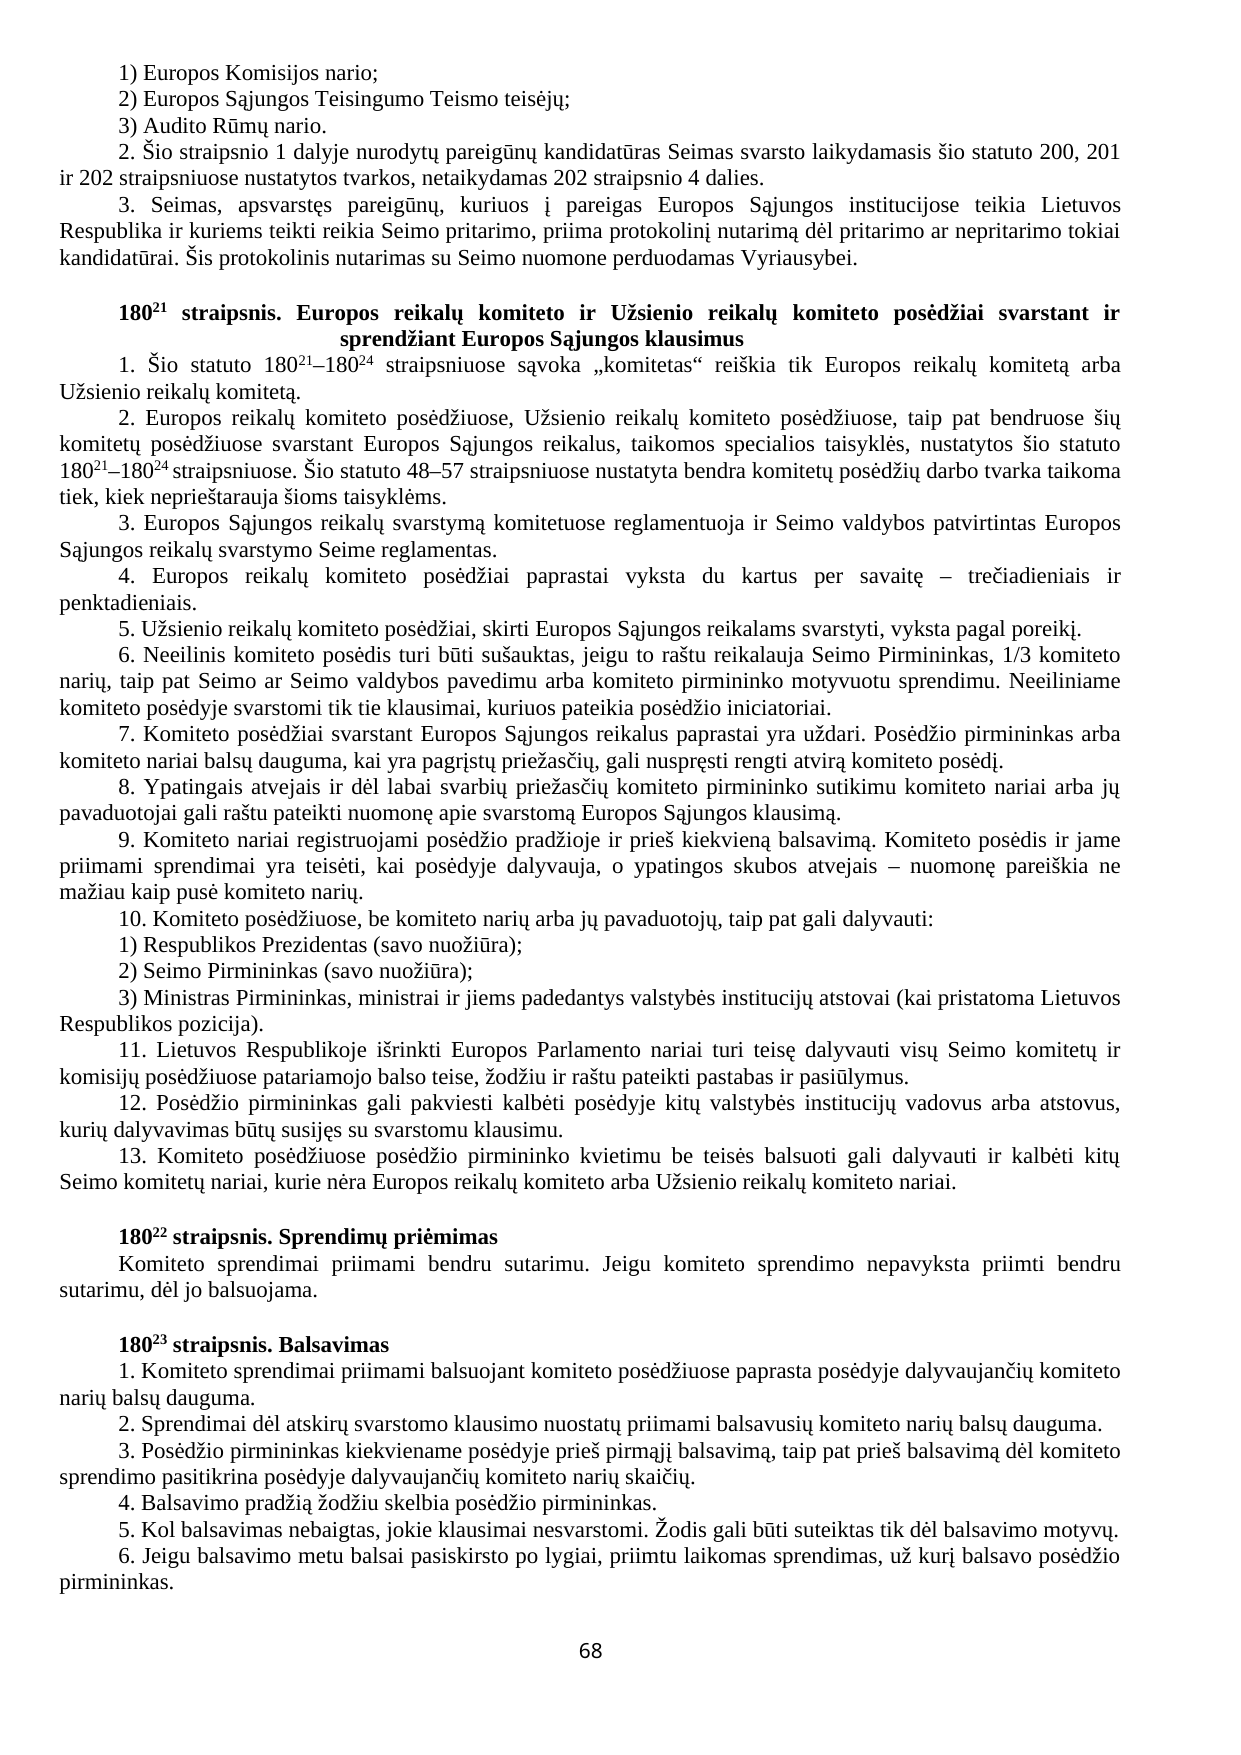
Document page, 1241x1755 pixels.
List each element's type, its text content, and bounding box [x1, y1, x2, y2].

text 6. Jeigu balsavimo metu balsai pasiskirsto po lygiai, priimtu laikomas sprendimas, už kurį balsavo posėdžio pirmininkas. [59, 1542, 1122, 1595]
text 9. Komiteto nariai registruojami posėdžio pradžioje ir prieš kiekvieną balsavimą. Komiteto posėdis ir jame priimami sprendimai yra teisėti, kai posėdyje dalyvauja, o ypatingos skubos atvejais – nuomonę pareiškia ne mažiau kaip pusė komiteto narių. [59, 826, 1122, 905]
text 13. Komiteto posėdžiuose posėdžio pirmininko kvietimu be teisės balsuoti gali dalyvauti ir kalbėti kitų Seimo komitetų nariai, kurie nėra Europos reikalų komiteto arba Užsienio reikalų komiteto nariai. [59, 1142, 1122, 1195]
text 4. Europos reikalų komiteto posėdžiai paprastai vyksta du kartus per savaitę – trečiadieniais ir penktadieniais. [59, 562, 1122, 615]
text 3. Posėdžio pirmininkas kiekviename posėdyje prieš pirmąjį balsavimą, taip pat prieš balsavimą dėl komiteto sprendimo pasitikrina posėdyje dalyvaujančių komiteto narių skaičių. [59, 1437, 1122, 1489]
text 1) Respublikos Prezidentas (savo nuožiūra); [59, 931, 1122, 957]
text 5. Užsienio reikalų komiteto posėdžiai, skirti Europos Sąjungos reikalams svarstyti, vyksta pagal poreikį. [59, 615, 1122, 641]
text 2) Europos Sąjungos Teisingumo Teismo teisėjų; [59, 85, 1122, 112]
text 18023 straipsnis. Balsavimas [59, 1331, 1122, 1358]
text 3) Ministras Pirmininkas, ministrai ir jiems padedantys valstybės institucijų atstovai (kai pristatoma Lietuvos Respublikos pozicija). [59, 984, 1122, 1037]
text 18021 straipsnis. Europos reikalų komiteto ir Užsienio reikalų komiteto posėdžiai svarstant ir sprendžiant Europos Sąjungos klausimus [118, 299, 1122, 351]
text 3) Audito Rūmų nario. [59, 112, 1122, 138]
text 8. Ypatingais atvejais ir dėl labai svarbių priežasčių komiteto pirmininko sutikimu komiteto nariai arba jų pavaduotojai gali raštu pateikti nuomonę apie svarstomą Europos Sąjungos klausimą. [59, 773, 1122, 826]
text 7. Komiteto posėdžiai svarstant Europos Sąjungos reikalus paprastai yra uždari. Posėdžio pirmininkas arba komiteto nariai balsų dauguma, kai yra pagrįstų priežasčių, gali nuspręsti rengti atvirą komiteto posėdį. [59, 720, 1122, 773]
text 12. Posėdžio pirmininkas gali pakviesti kalbėti posėdyje kitų valstybės institucijų vadovus arba atstovus, kurių dalyvavimas būtų susijęs su svarstomu klausimu. [59, 1089, 1122, 1142]
text 2. Šio straipsnio 1 dalyje nurodytų pareigūnų kandidatūras Seimas svarsto laikydamasis šio statuto 200, 201 ir 202 straipsniuose nustatytos tvarkos, netaikydamas 202 straipsnio 4 dalies. [59, 138, 1122, 191]
text 1. Šio statuto 18021–18024 straipsniuose sąvoka „komitetas“ reiškia tik Europos reikalų komitetą arba Užsienio reikalų komitetą. [59, 351, 1122, 404]
text 5. Kol balsavimas nebaigtas, jokie klausimai nesvarstomi. Žodis gali būti suteiktas tik dėl balsavimo motyvų. [59, 1516, 1122, 1542]
text 10. Komiteto posėdžiuose, be komiteto narių arba jų pavaduotojų, taip pat gali dalyvauti: [59, 905, 1122, 931]
text 2. Europos reikalų komiteto posėdžiuose, Užsienio reikalų komiteto posėdžiuose, taip pat bendruose šių komitetų posėdžiuose svarstant Europos Sąjungos reikalus, taikomos specialios taisyklės, nustatytos šio statuto 18021–18024 straipsniuose. Šio statuto 48–57 straipsniuose nustatyta bendra komitetų posėdžių darbo tvarka taikoma tiek, kiek neprieštarauja šioms taisyklėms. [59, 404, 1122, 509]
text 6. Neeilinis komiteto posėdis turi būti sušauktas, jeigu to raštu reikalauja Seimo Pirmininkas, 1/3 komiteto narių, taip pat Seimo ar Seimo valdybos pavedimu arba komiteto pirmininko motyvuotu sprendimu. Neeiliniame komiteto posėdyje svarstomi tik tie klausimai, kuriuos pateikia posėdžio iniciatoriai. [59, 641, 1122, 720]
text 3. Europos Sąjungos reikalų svarstymą komitetuose reglamentuoja ir Seimo valdybos patvirtintas Europos Sąjungos reikalų svarstymo Seime reglamentas. [59, 509, 1122, 562]
text 11. Lietuvos Respublikoje išrinkti Europos Parlamento nariai turi teisę dalyvauti visų Seimo komitetų ir komisijų posėdžiuose patariamojo balso teise, žodžiu ir raštu pateikti pastabas ir pasiūlymus. [59, 1037, 1122, 1089]
text 1. Komiteto sprendimai priimami balsuojant komiteto posėdžiuose paprasta posėdyje dalyvaujančių komiteto narių balsų dauguma. [59, 1358, 1122, 1410]
text 1) Europos Komisijos nario; [59, 59, 1122, 85]
text 3. Seimas, apsvarstęs pareigūnų, kuriuos į pareigas Europos Sąjungos institucijose teikia Lietuvos Respublika ir kuriems teikti reikia Seimo pritarimo, priima protokolinį nutarimą dėl pritarimo ar nepritarimo tokiai kandidatūrai. Šis protokolinis nutarimas su Seimo nuomone perduodamas Vyriausybei. [59, 191, 1122, 270]
text Komiteto sprendimai priimami bendru sutarimu. Jeigu komiteto sprendimo nepavyksta priimti bendru sutarimu, dėl jo balsuojama. [59, 1250, 1122, 1302]
text 2. Sprendimai dėl atskirų svarstomo klausimo nuostatų priimami balsavusių komiteto narių balsų dauguma. [59, 1410, 1122, 1437]
text 4. Balsavimo pradžią žodžiu skelbia posėdžio pirmininkas. [59, 1489, 1122, 1516]
text 2) Seimo Pirmininkas (savo nuožiūra); [59, 957, 1122, 984]
text 18022 straipsnis. Sprendimų priėmimas [59, 1223, 1122, 1250]
